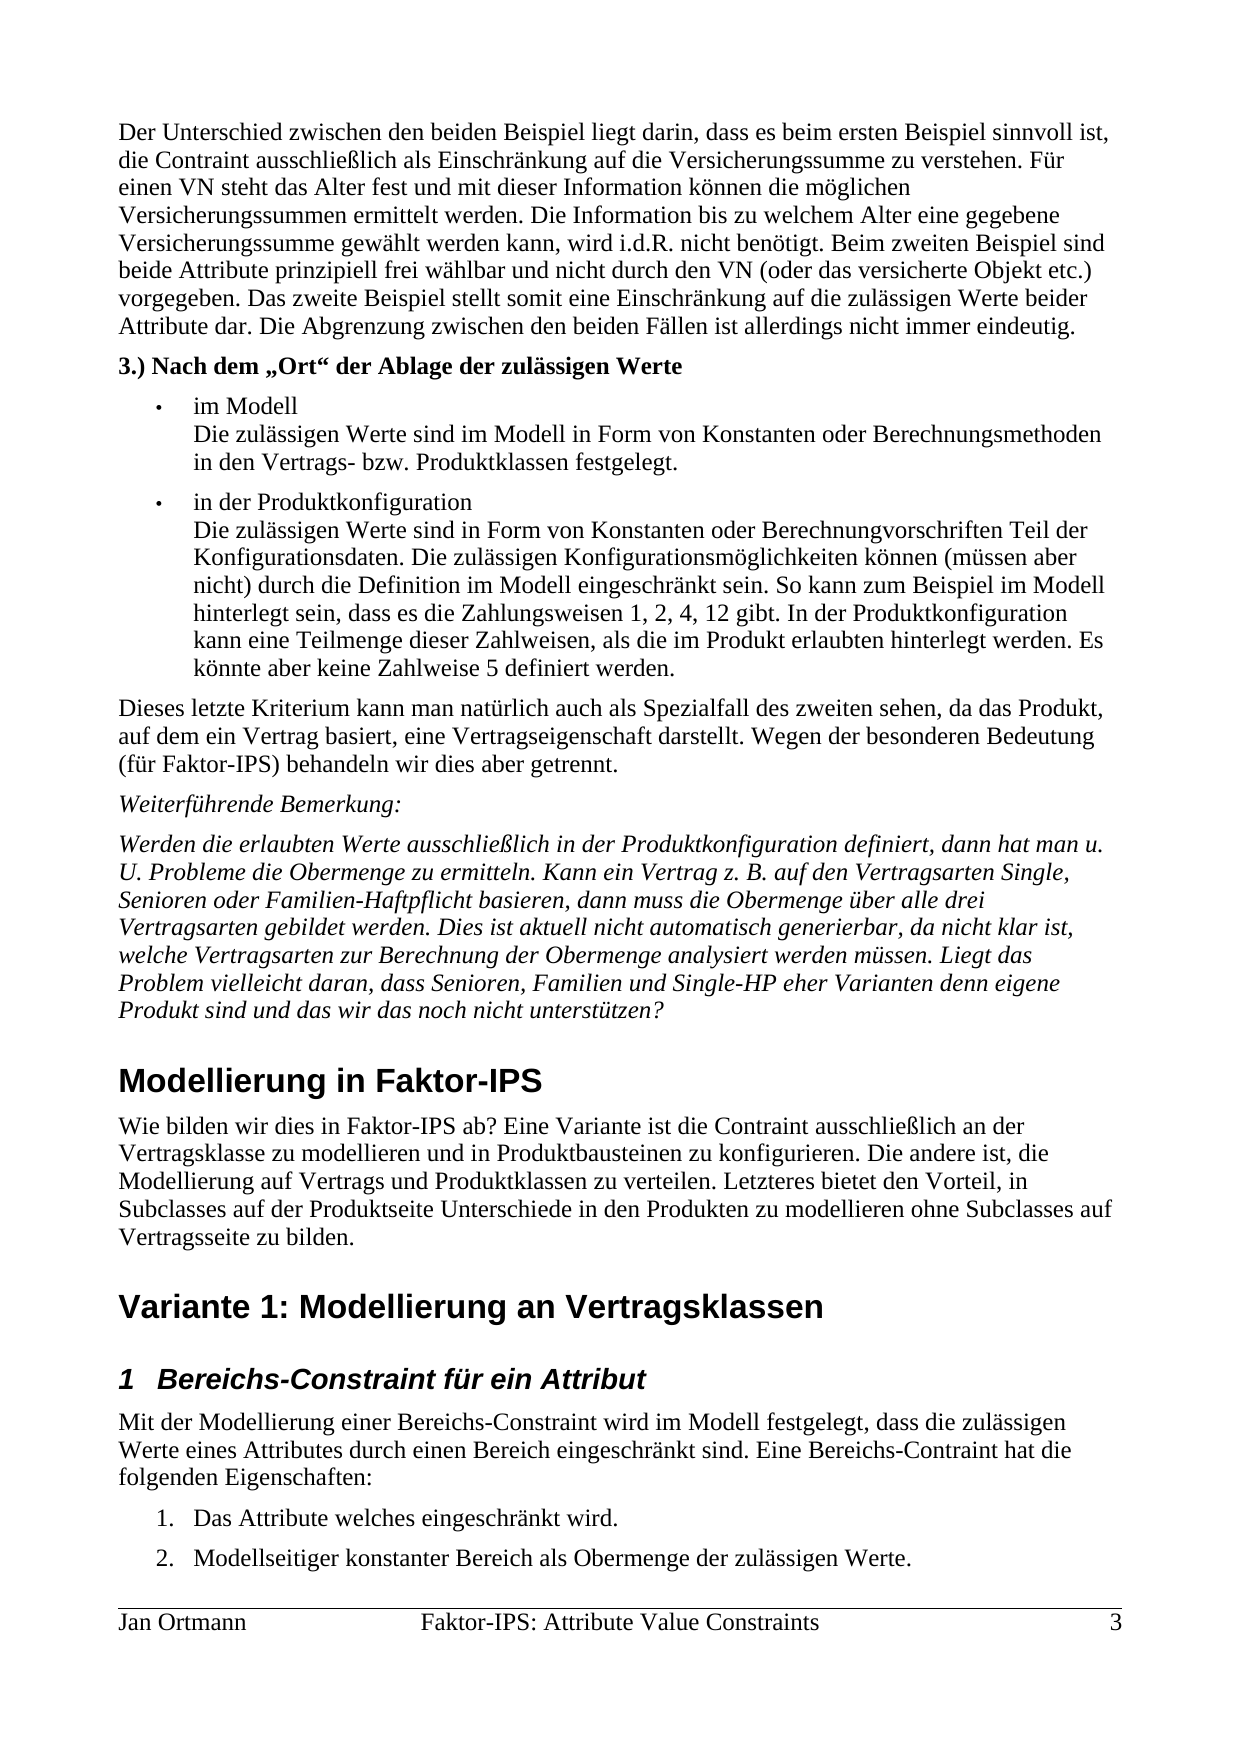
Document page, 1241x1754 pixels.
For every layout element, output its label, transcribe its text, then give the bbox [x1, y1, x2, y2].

subtitle Bereichs-Constraint für ein Attribut [118, 1363, 1122, 1396]
list Das Attribute welches eingeschränkt wird. [156, 1504, 1122, 1531]
list Modellseitiger konstanter Bereich als Obermenge der zulässigen Werte. [156, 1544, 1122, 1572]
text Werden die erlaubten Werte ausschließlich in der Produktkonfiguration definiert, dann hat man u. U. Probleme die Obermenge zu ermitteln. Kann ein Vertrag z. B. auf den Vertragsarten Single, Senioren oder Familien-Haftpflicht basieren, dann muss die Obermenge über alle drei Vertragsarten gebildet werden. Dies ist aktuell nicht automatisch generierbar, da nicht klar ist, welche Vertragsarten zur Berechnung der Obermenge analysiert werden müssen. Liegt das Problem vielleicht daran, dass Senioren, Familien und Single-HP eher Varianten denn eigene Produkt sind und das wir das noch nicht unterstützen? [118, 830, 1122, 1024]
text Weiterführende Bemerkung: [118, 790, 1122, 818]
text Mit der Modellierung einer Bereichs-Constraint wird im Modell festgelegt, dass die zulässigen Werte eines Attributes durch einen Bereich eingeschränkt sind. Eine Bereichs-Contraint hat die folgenden Eigenschaften: [118, 1408, 1122, 1491]
subtitle Variante 1: Modellierung an Vertragsklassen [118, 1288, 1122, 1325]
text Wie bilden wir dies in Faktor-IPS ab? Eine Variante ist die Contraint ausschließlich an der Vertragsklasse zu modellieren und in Produktbausteinen zu konfigurieren. Die andere ist, die Modellierung auf Vertrags und Produktklassen zu verteilen. Letzteres bietet den Vorteil, in Subclasses auf der Produktseite Unterschiede in den Produkten zu modellieren ohne Subclasses auf Vertragsseite zu bilden. [118, 1112, 1122, 1250]
text 3.) Nach dem „Ort“ der Ablage der zulässigen Werte [118, 352, 1122, 380]
list in der Produktkonfiguration Die zulässigen Werte sind in Form von Konstanten oder Berechnungvorschriften Teil der Konfigurationsdaten. Die zulässigen Konfigurationsmöglichkeiten können (müssen aber nicht) durch die Definition im Modell eingeschränkt sein. So kann zum Beispiel im Modell hinterlegt sein, dass es die Zahlungsweisen 1, 2, 4, 12 gibt. In der Produktkonfiguration kann eine Teilmenge dieser Zahlweisen, als die im Produkt erlaubten hinterlegt werden. Es könnte aber keine Zahlweise 5 definiert werden. [156, 488, 1122, 682]
subtitle Modellierung in Faktor-IPS [118, 1062, 1122, 1099]
text Dieses letzte Kriterium kann man natürlich auch als Spezialfall des zweiten sehen, da das Produkt, auf dem ein Vertrag basiert, eine Vertragseigenschaft darstellt. Wegen der besonderen Bedeutung (für Faktor-IPS) behandeln wir dies aber getrennt. [118, 694, 1122, 778]
list im Modell Die zulässigen Werte sind im Modell in Form von Konstanten oder Berechnungsmethoden in den Vertrags- bzw. Produktklassen festgelegt. [156, 392, 1122, 476]
text Der Unterschied zwischen den beiden Beispiel liegt darin, dass es beim ersten Beispiel sinnvoll ist, die Contraint ausschließlich als Einschränkung auf die Versicherungssumme zu verstehen. Für einen VN steht das Alter fest und mit dieser Information können die möglichen Versicherungssummen ermittelt werden. Die Information bis zu welchem Alter eine gegebene Versicherungssumme gewählt werden kann, wird i.d.R. nicht benötigt. Beim zweiten Beispiel sind beide Attribute prinzipiell frei wählbar und nicht durch den VN (oder das versicherte Objekt etc.) vorgegeben. Das zweite Beispiel stellt somit eine Einschränkung auf die zulässigen Werte beider Attribute dar. Die Abgrenzung zwischen den beiden Fällen ist allerdings nicht immer eindeutig. [118, 118, 1122, 340]
